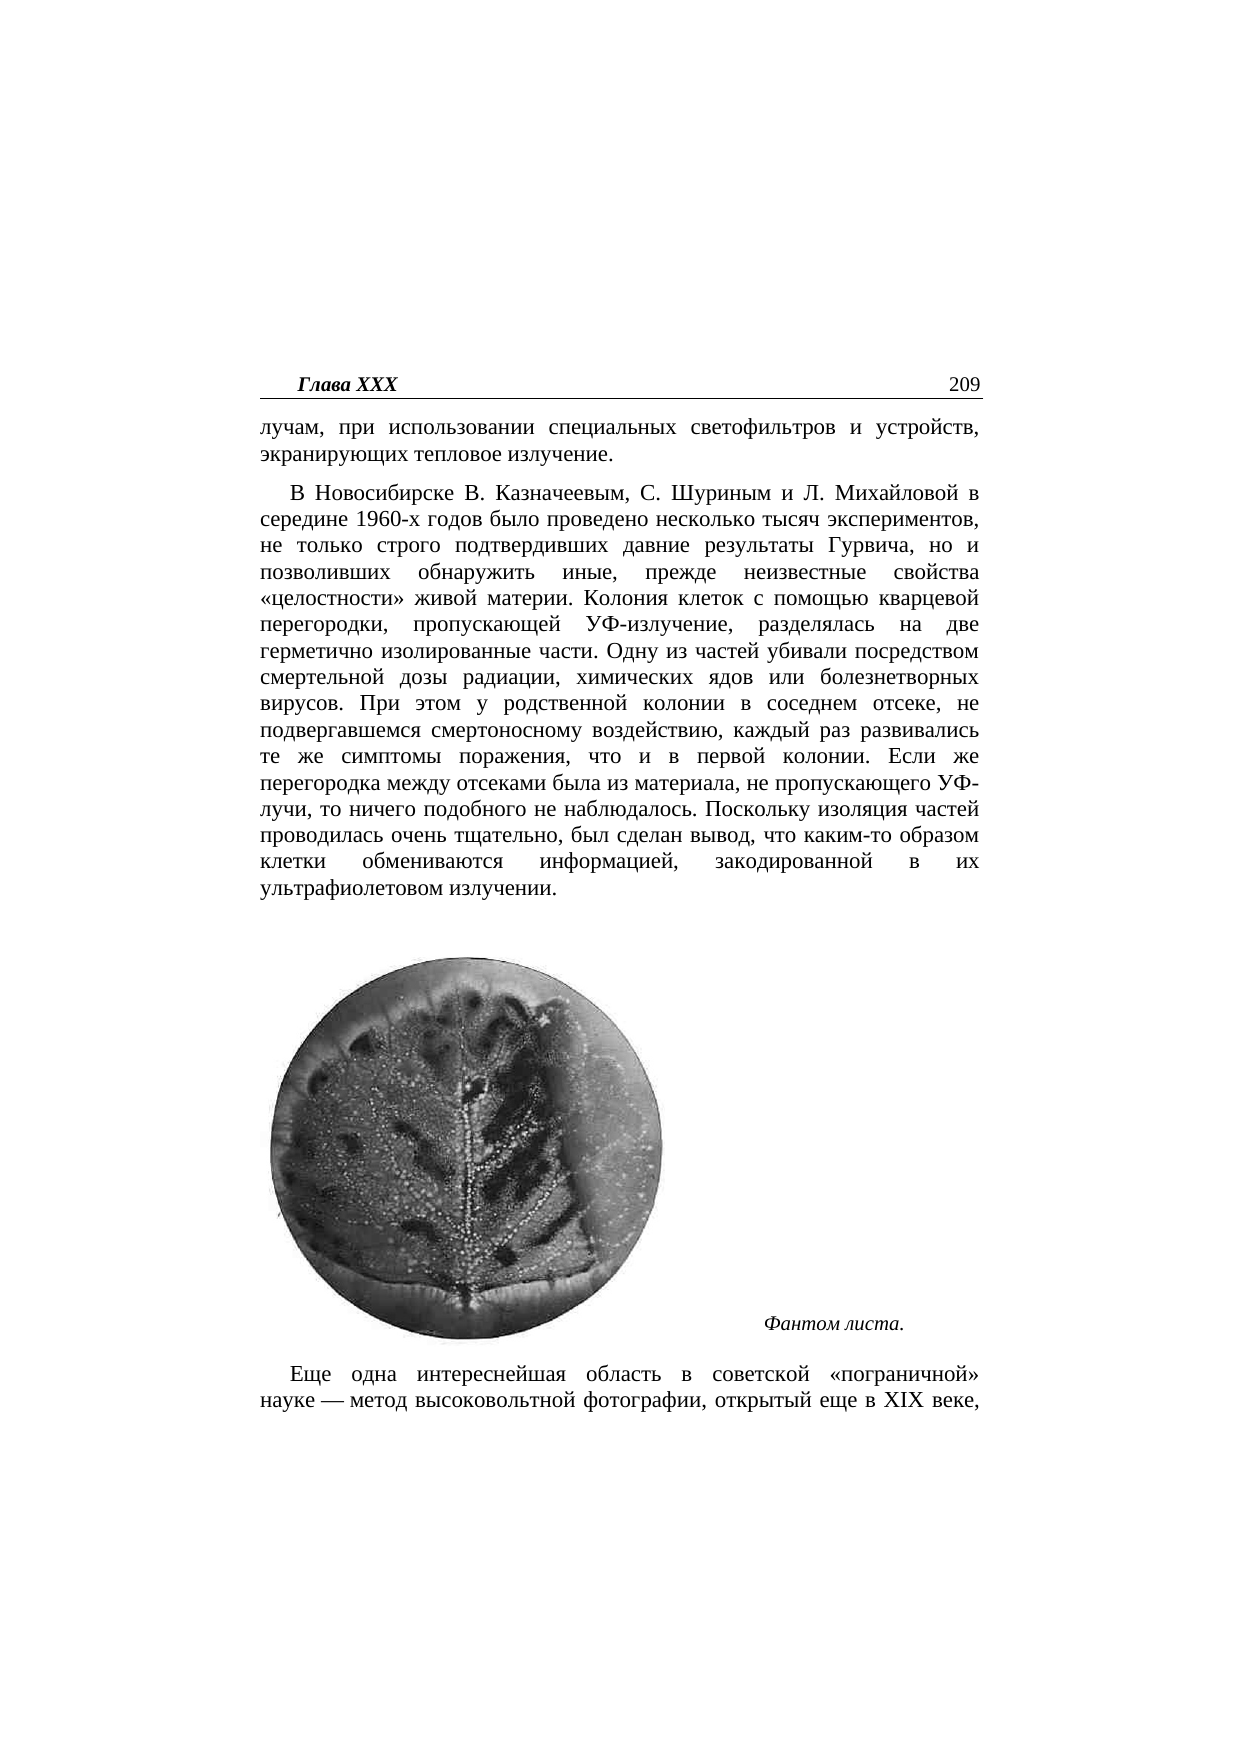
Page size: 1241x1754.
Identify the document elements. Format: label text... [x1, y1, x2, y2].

text В Новосибирске В. Казначеевым, С. Шуриным и Л. Михайловой в середине 1960-х годов было проведено несколько тысяч экспериментов, не только строго подтвердивших давние результаты Гурвича, но и позволивших обнаружить иные, прежде неизвестные свойства «целостности» живой материи. Колония клеток с помощью кварцевой перегородки, пропускающей УФ-излучение, разделялась на две герметично изолированные части. Одну из частей убивали посредством смертельной дозы радиации, химических ядов или болезнетворных вирусов. При этом у родственной колонии в соседнем отсеке, не подвергавшемся смертоносному воздействию, каждый раз развивались те же симптомы поражения, что и в первой колонии. Если же перегородка между отсеками была из материала, не пропускающего УФ-лучи, то ничего подобного не наблюдалось. Поскольку изоляция частей проводилась очень тщательно, был сделан вывод, что каким-то образом клетки обмениваются информацией, закодированной в их ультрафиолетовом излучении. [260, 479, 980, 900]
table_header Фантом листа. [677, 937, 992, 1347]
table_header [249, 937, 677, 1347]
picture [260, 949, 665, 1347]
text Еще одна интереснейшая область в советской «пограничной» науке — метод высоковольтной фотографии, открытый еще в XIX веке, [260, 1359, 980, 1412]
text лучам, при использовании специальных светофильтров и устройств, экранирующих тепловое излучение. [260, 413, 980, 466]
